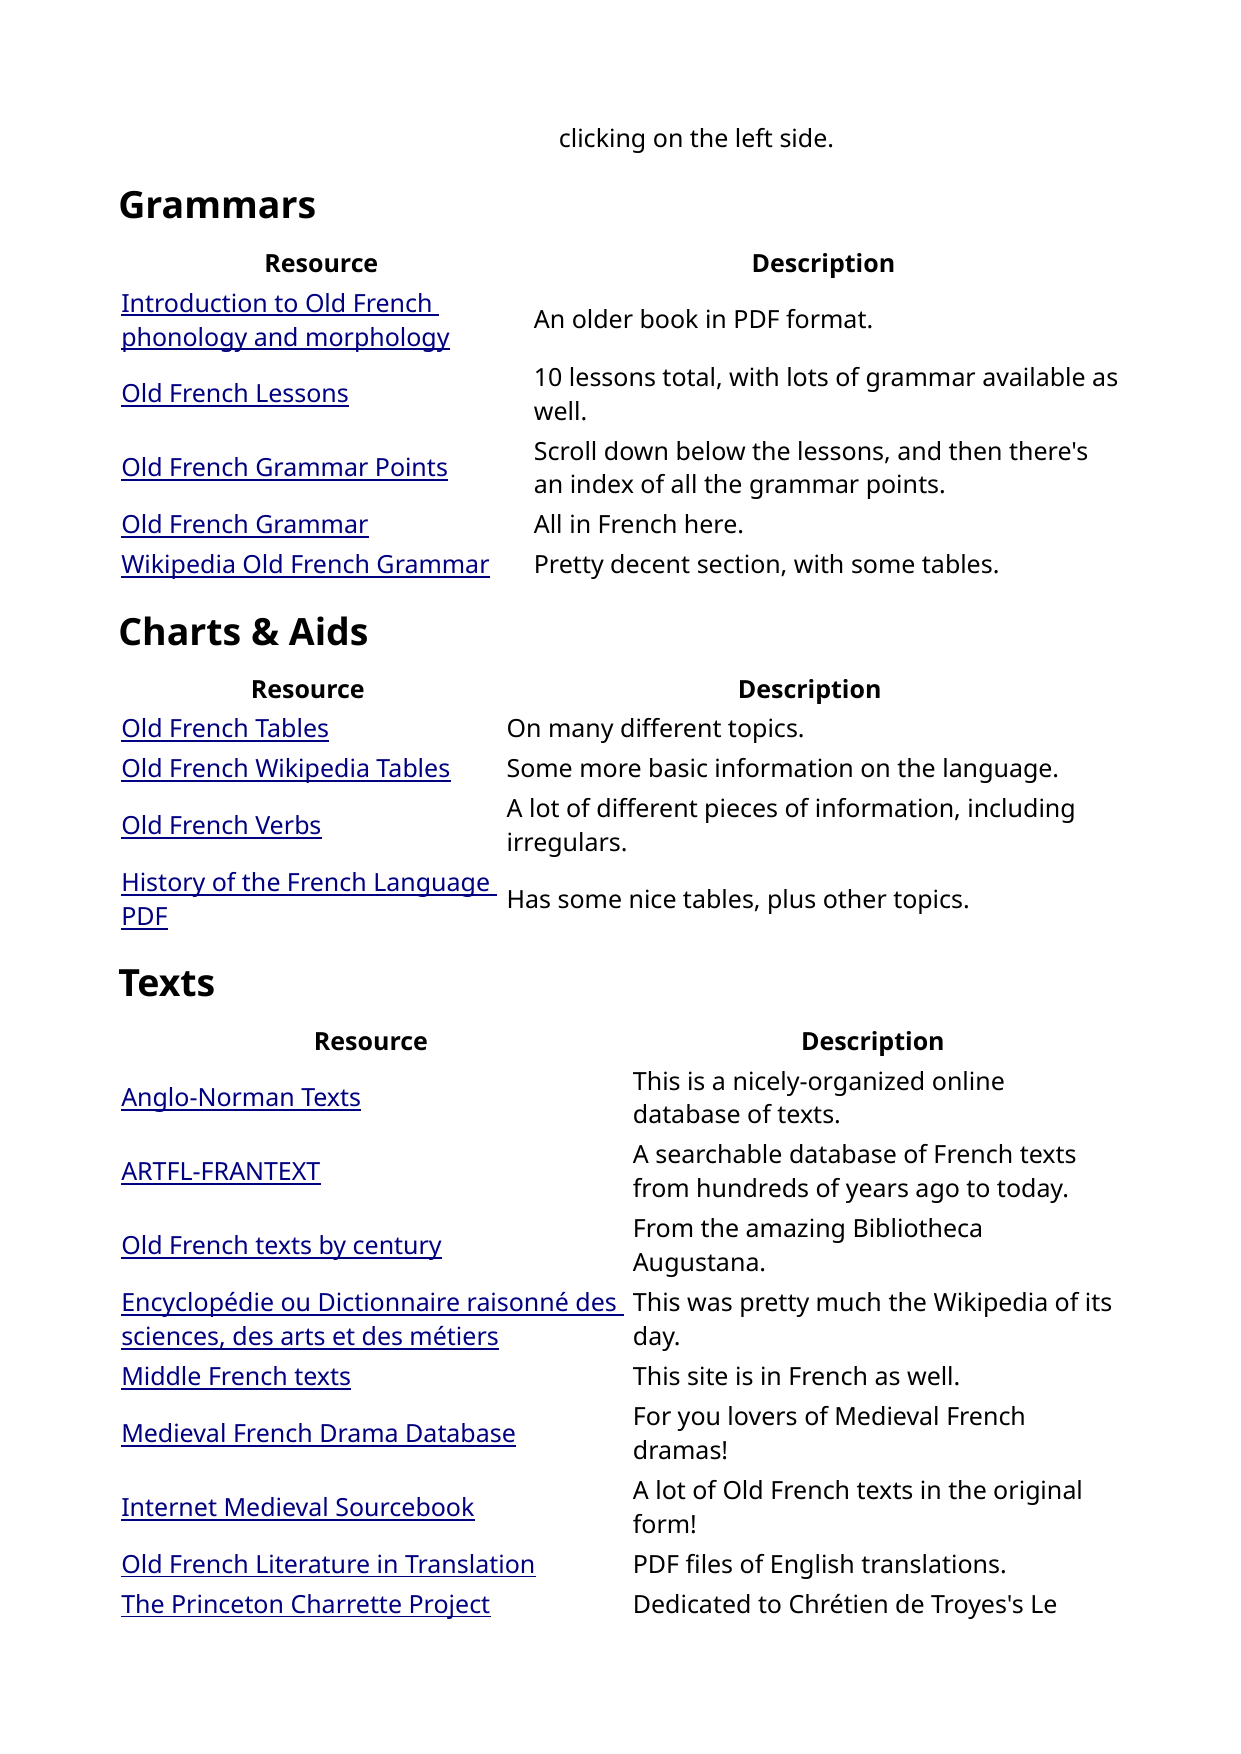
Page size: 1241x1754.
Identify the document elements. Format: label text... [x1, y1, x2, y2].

table_cell Has some nice tables, plus other topics. [504, 862, 1122, 936]
table_cell For you lovers of Medieval French dramas! [630, 1396, 1122, 1470]
table_cell The Princeton Charrette Project [118, 1584, 630, 1624]
table_cell Some more basic information on the language. [504, 748, 1122, 788]
table_cell Pretty decent section, with some tables. [531, 544, 1122, 584]
table_header Resource [118, 1020, 630, 1060]
table_cell From the amazing Bibliotheca Augustana. [630, 1208, 1122, 1282]
table_header Description [504, 668, 1122, 708]
table_cell 10 lessons total, with lots of grammar available as well. [531, 356, 1122, 430]
table_cell Middle French texts [118, 1356, 630, 1396]
table_cell clicking on the left side. [556, 118, 1122, 158]
table_cell Introduction to Old French phonology and morphology [118, 282, 531, 356]
subtitle Charts & Aids [118, 605, 1122, 656]
table_cell Old French texts by century [118, 1208, 630, 1282]
table_cell Anglo-Norman Texts [118, 1060, 630, 1134]
table_cell Wikipedia Old French Grammar [118, 544, 531, 584]
table_cell Encyclopédie ou Dictionnaire raisonné des sciences, des arts et des métiers [118, 1282, 630, 1356]
table_header Description [630, 1020, 1122, 1060]
table_cell Old French Lessons [118, 356, 531, 430]
table_cell History of the French Language PDF [118, 862, 503, 936]
table_cell Old French Grammar [118, 504, 531, 544]
table_cell On many different topics. [504, 708, 1122, 748]
table_cell A lot of different pieces of information, including irregulars. [504, 788, 1122, 862]
subtitle Texts [118, 957, 1122, 1008]
table_cell Medieval French Drama Database [118, 1396, 630, 1470]
table_cell Dedicated to Chrétien de Troyes's Le [630, 1584, 1122, 1624]
table_cell This site is in French as well. [630, 1356, 1122, 1396]
subtitle Grammars [118, 179, 1122, 230]
table_cell Scroll down below the lessons, and then there's an index of all the grammar points. [531, 430, 1122, 504]
table_header Resource [118, 243, 531, 282]
table_cell [118, 118, 556, 158]
table_cell Old French Wikipedia Tables [118, 748, 503, 788]
table_cell PDF files of English translations. [630, 1544, 1122, 1584]
table_cell This is a nicely-organized online database of texts. [630, 1060, 1122, 1134]
table_cell ARTFL-FRANTEXT [118, 1134, 630, 1208]
table_cell All in French here. [531, 504, 1122, 544]
table_cell Internet Medieval Sourcebook [118, 1470, 630, 1544]
table_header Description [531, 243, 1122, 282]
table_cell A searchable database of French texts from hundreds of years ago to today. [630, 1134, 1122, 1208]
table_cell A lot of Old French texts in the original form! [630, 1470, 1122, 1544]
table_cell Old French Tables [118, 708, 503, 748]
table_cell Old French Verbs [118, 788, 503, 862]
table_header Resource [118, 668, 503, 708]
table_cell Old French Grammar Points [118, 430, 531, 504]
table_cell An older book in PDF format. [531, 282, 1122, 356]
table_cell This was pretty much the Wikipedia of its day. [630, 1282, 1122, 1356]
table_cell Old French Literature in Translation [118, 1544, 630, 1584]
